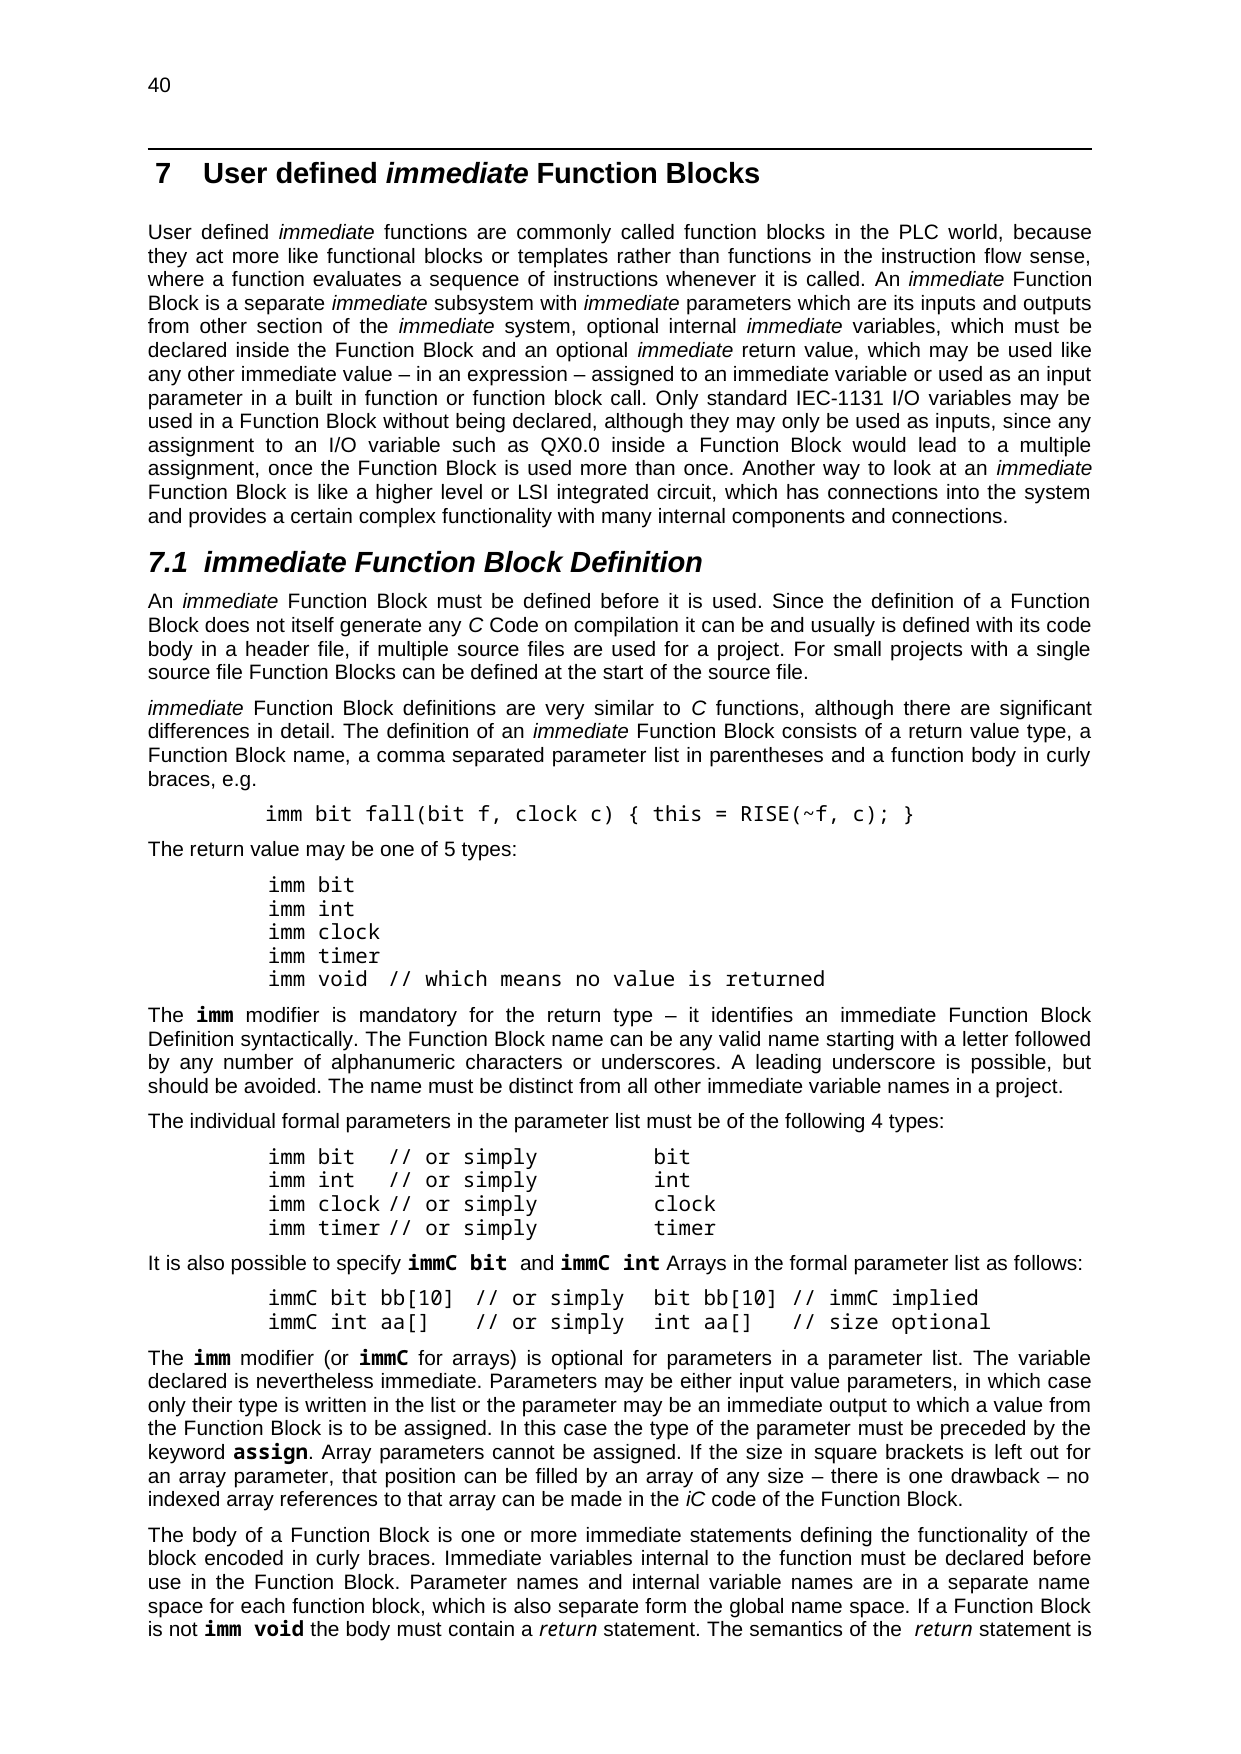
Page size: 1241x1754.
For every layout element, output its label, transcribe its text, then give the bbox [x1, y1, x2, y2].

text imm bit fall(bit f, clock c) { this = RISE(~f, c); } [265, 803, 1092, 826]
text immediate Function Block definitions are very similar to C functions, although there are significant differences in detail. The definition of an immediate Function Block consists of a return value type, a Function Block name, a comma separated parameter list in parentheses and a function body in curly braces, e.g. [148, 696, 1092, 791]
subtitle User defined immediate Function Blocks [148, 150, 1092, 197]
text An immediate Function Block must be defined before it is used. Since the definition of a Function Block does not itself generate any C Code on compilation it can be and usually is defined with its code body in a header file, if multiple source files are used for a project. For small projects with a single source file Function Blocks can be defined at the start of the source file. [148, 590, 1092, 684]
text The body of a Function Block is one or more immediate statements defining the functionality of the block encoded in curly braces. Immediate variables internal to the function must be declared before use in the Function Block. Parameter names and internal variable names are in a separate name space for each function block, which is also separate form the global name space. If a Function Block is not imm void the body must contain a return statement. The semantics of the return statement is [148, 1523, 1092, 1642]
text The imm modifier is mandatory for the return type – it identifies an immediate Function Block Definition syntactically. The Function Block name can be any valid name starting with a letter followed by any number of alphanumeric characters or underscores. A leading underscore is possible, but should be avoided. The name must be distinct from all other immediate variable names in a project. [148, 1003, 1092, 1098]
text imm bit // or simply bit imm int // or simply int imm clock // or simply clock imm timer // or simply timer [268, 1145, 1092, 1240]
text The return value may be one of 5 types: [148, 838, 1092, 862]
subtitle immediate Function Block Definition [148, 546, 1092, 578]
text It is also possible to specify immC bit and immC int Arrays in the formal parameter list as follows: [148, 1252, 1092, 1275]
text The imm modifier (or immC for arrays) is optional for parameters in a parameter list. The variable declared is nevertheless immediate. Parameters may be either input value parameters, in which case only their type is written in the list or the parameter may be an immediate output to which a value from the Function Block is to be assigned. In this case the type of the parameter must be preceded by the keyword assign. Array parameters cannot be assigned. If the size in square brackets is left out for an array parameter, that position can be filled by an array of any size – there is one drawback – no indexed array references to that array can be made in the iC code of the Function Block. [148, 1346, 1092, 1512]
text User defined immediate functions are commonly called function blocks in the PLC world, because they act more like functional blocks or templates rather than functions in the instruction flow sense, where a function evaluates a sequence of instructions whenever it is called. An immediate Function Block is a separate immediate subsystem with immediate parameters which are its inputs and outputs from other section of the immediate system, optional internal immediate variables, which must be declared inside the Function Block and an optional immediate return value, which may be used like any other immediate value – in an expression – assigned to an immediate variable or used as an input parameter in a built in function or function block call. Only standard IEC-1131 I/O variables may be used in a Function Block without being declared, although they may only be used as inputs, since any assignment to an I/O variable such as QX0.0 inside a Function Block would lead to a multiple assignment, once the Function Block is used more than once. Another way to look at an immediate Function Block is like a higher level or LSI integrated circuit, which has connections into the system and provides a certain complex functionality with many internal components and connections. [148, 221, 1092, 528]
text immC bit bb[10] // or simply bit bb[10] // immC implied immC int aa[] // or simply int aa[] // size optional [268, 1287, 1092, 1334]
text The individual formal parameters in the parameter list must be of the following 4 types: [148, 1110, 1092, 1133]
text imm bit imm int imm clock imm timer imm void // which means no value is returned [268, 873, 1092, 992]
